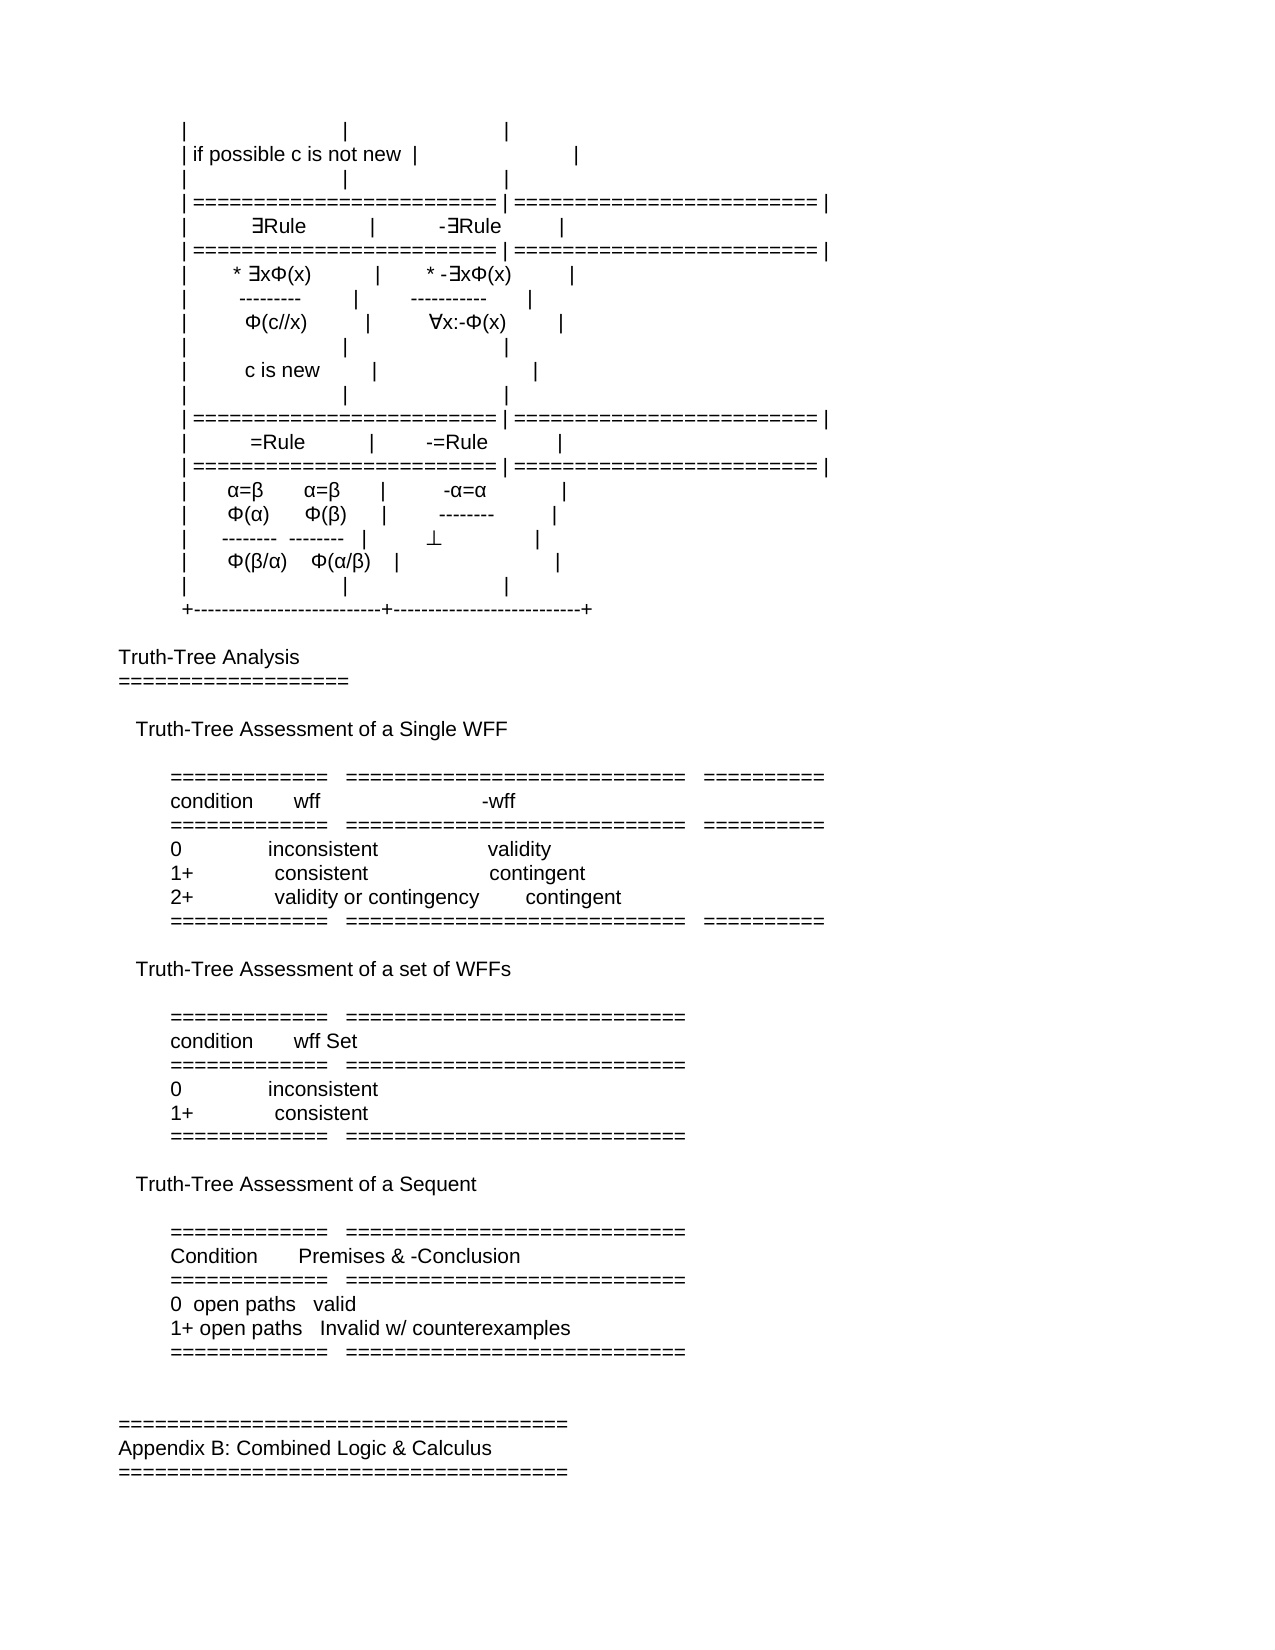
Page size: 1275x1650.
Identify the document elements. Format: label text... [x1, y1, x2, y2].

text ============= ============================ [118, 1004, 1157, 1028]
text 2+ validity or contingency contingent [118, 885, 1157, 909]
text | c is new | | [118, 358, 1157, 382]
text Truth-Tree Assessment of a Single WFF [118, 717, 1157, 741]
text | | | [118, 118, 1157, 142]
text | | | [118, 573, 1157, 597]
text condition wff Set [118, 1028, 1157, 1052]
text | | | [118, 382, 1157, 406]
text 0 open paths valid [118, 1292, 1157, 1316]
text ===================================== [118, 1460, 1157, 1484]
text 1+ open paths Invalid w/ counterexamples [118, 1316, 1157, 1340]
text 1+ consistent contingent [118, 861, 1157, 885]
text ============= ============================ [118, 1340, 1157, 1364]
text | α=β α=β | -α=α | [118, 477, 1157, 501]
text | --------- | ----------- | [118, 286, 1157, 310]
text | Φ(β/α) Φ(α/β) | | [118, 549, 1157, 573]
text | ========================= | ========================= | [118, 453, 1157, 477]
text | ∃Rule | -∃Rule | [118, 214, 1157, 238]
text ============= ============================ [118, 1268, 1157, 1292]
text | =Rule | -=Rule | [118, 429, 1157, 453]
text Condition Premises & -Conclusion [118, 1244, 1157, 1268]
text ============= ============================ [118, 1052, 1157, 1076]
text | ========================= | ========================= | [118, 190, 1157, 214]
text Appendix B: Combined Logic & Calculus [118, 1436, 1157, 1460]
text | if possible c is not new | | [118, 142, 1157, 166]
text | | | [118, 334, 1157, 358]
text +---------------------------+---------------------------+ [118, 597, 1157, 621]
text | -------- -------- | ⊥ | [118, 525, 1157, 549]
text 1+ consistent [118, 1100, 1157, 1124]
text 0 inconsistent [118, 1076, 1157, 1100]
text condition wff -wff [118, 789, 1157, 813]
text Truth-Tree Assessment of a set of WFFs [118, 957, 1157, 981]
text | Φ(c//x) | ∀x:-Φ(x) | [118, 310, 1157, 334]
text ============= ============================ [118, 1124, 1157, 1148]
text ============= ============================ [118, 1220, 1157, 1244]
text | Φ(α) Φ(β) | -------- | [118, 501, 1157, 525]
text =================== [118, 669, 1157, 693]
text | * ∃xΦ(x) | * -∃xΦ(x) | [118, 262, 1157, 286]
text 0 inconsistent validity [118, 837, 1157, 861]
text Truth-Tree Analysis [118, 645, 1157, 669]
text ============= ============================ ========== [118, 909, 1157, 933]
text | ========================= | ========================= | [118, 238, 1157, 262]
text ============= ============================ ========== [118, 813, 1157, 837]
text | | | [118, 166, 1157, 190]
text ===================================== [118, 1412, 1157, 1436]
text ============= ============================ ========== [118, 765, 1157, 789]
text Truth-Tree Assessment of a Sequent [118, 1172, 1157, 1196]
text | ========================= | ========================= | [118, 406, 1157, 429]
